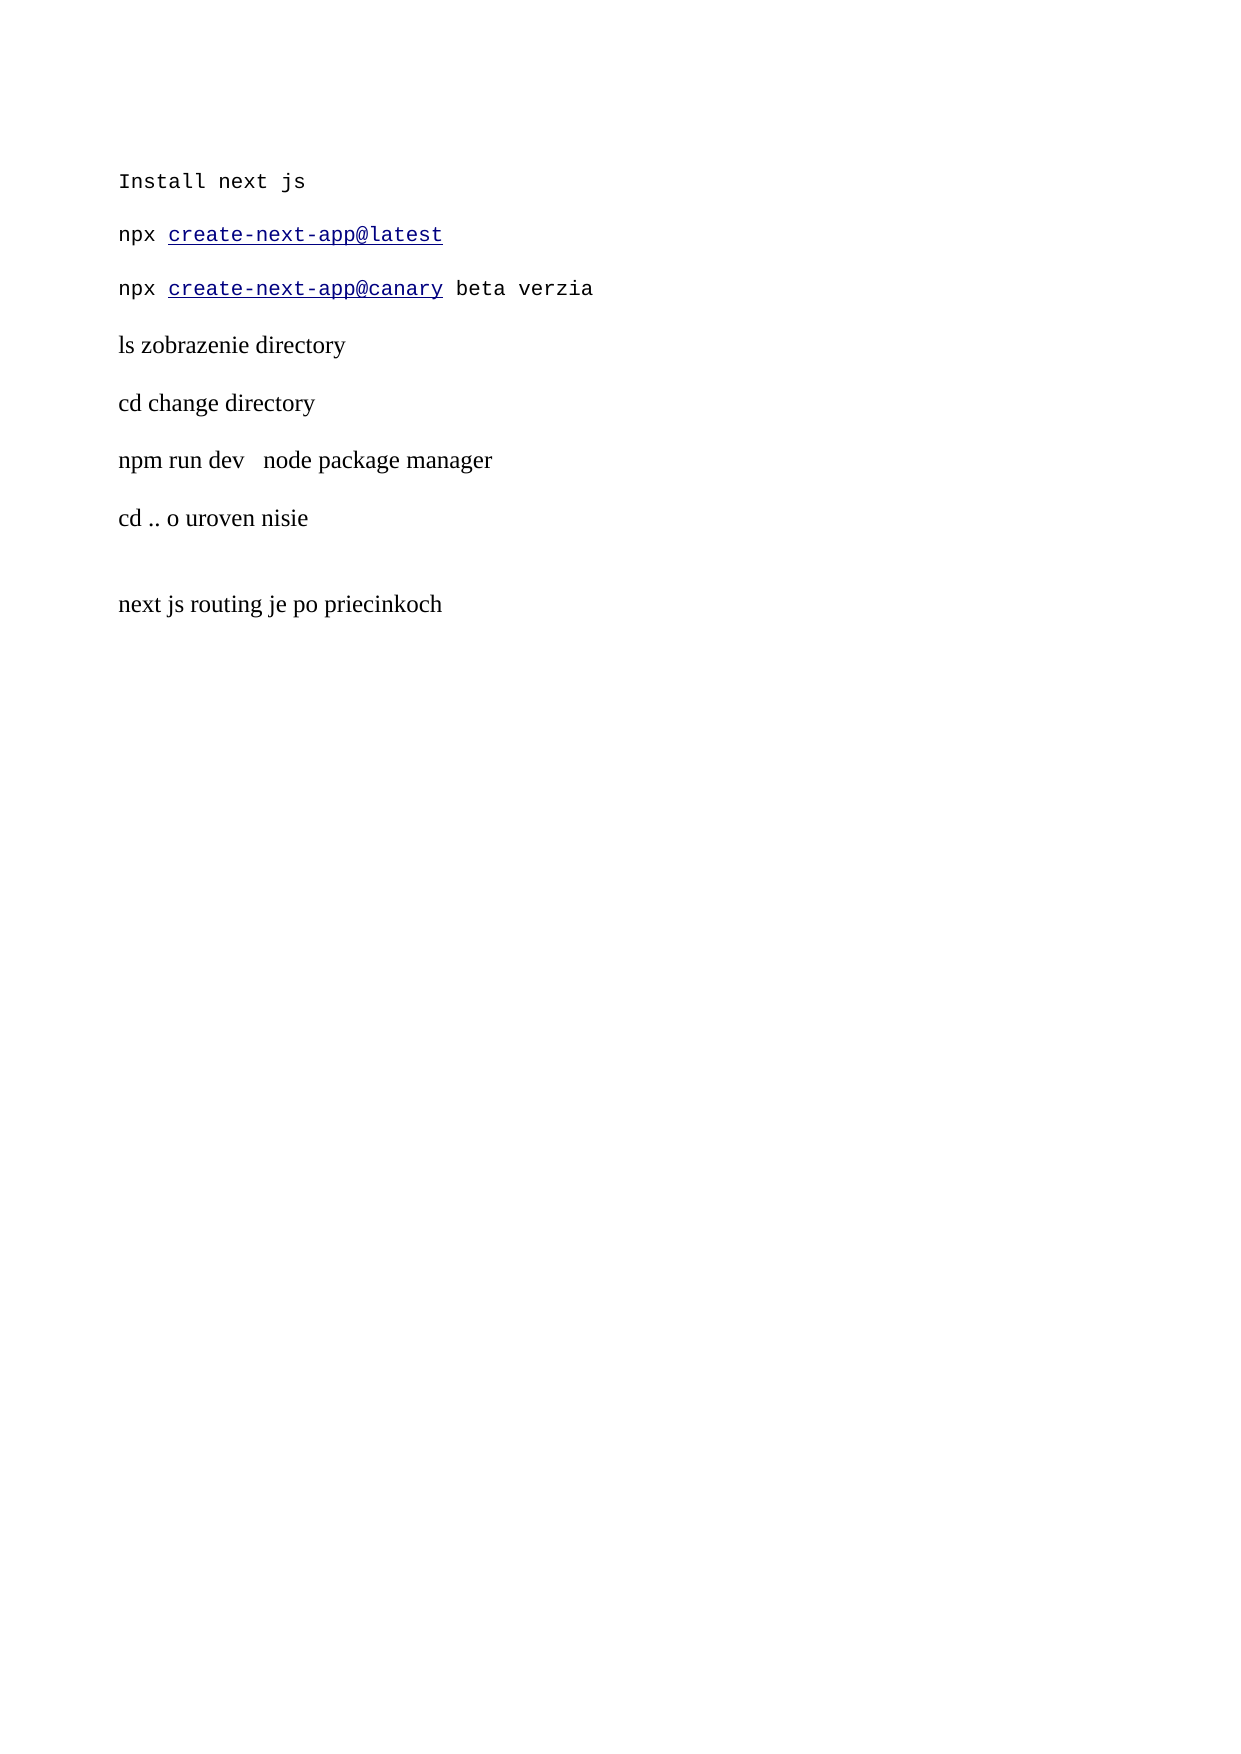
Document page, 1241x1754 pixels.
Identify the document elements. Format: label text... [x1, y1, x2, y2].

text Install next js [118, 171, 1122, 195]
text npx create-next-app@canary beta verzia [118, 277, 1122, 301]
text next js routing je po priecinkoch [118, 589, 1122, 618]
text npx create-next-app@latest [118, 224, 1122, 248]
text ls zobrazenie directory [118, 331, 1122, 359]
text cd change directory [118, 388, 1122, 417]
text cd .. o uroven nisie [118, 503, 1122, 532]
text npm run dev node package manager [118, 446, 1122, 474]
